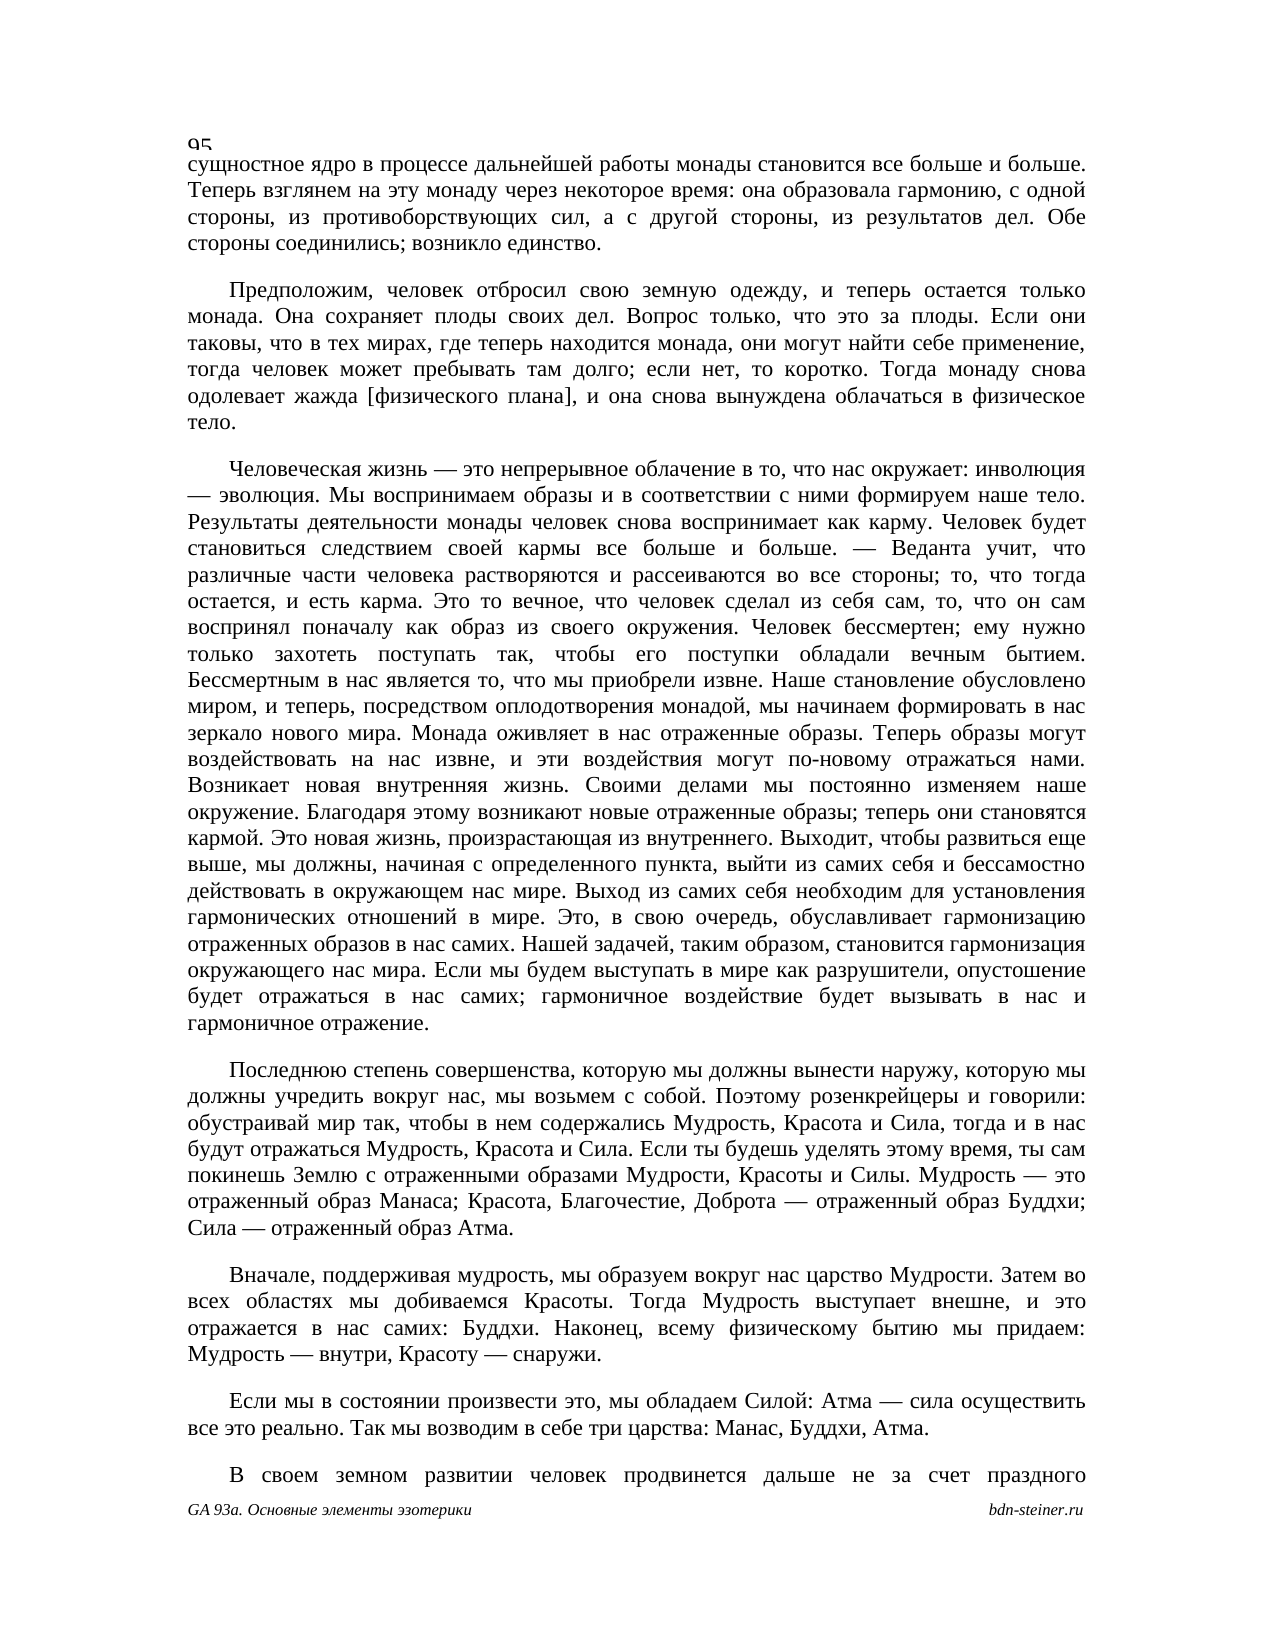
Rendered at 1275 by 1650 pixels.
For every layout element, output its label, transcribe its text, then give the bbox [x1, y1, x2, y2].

text Вначале, поддерживая мудрость, мы образуем вокруг нас царство Мудрости. Затем во всех областях мы добиваемся Красоты. Тогда Мудрость выступает внешне, и это отражается в нас самих: Буддхи. Наконец, всему физическому бытию мы придаем: Мудрость — внутри, Красоту — снаружи. [187, 1261, 1087, 1367]
text В своем земном развитии человек продвинется дальше не за счет праздного [187, 1461, 1087, 1487]
text Человеческая жизнь — это непрерывное облачение в то, что нас окружает: инволюция — эволюция. Мы воспринимаем образы и в соответствии с ними формируем наше тело. Результаты деятельности монады человек снова воспринимает как карму. Человек будет становиться следствием своей кармы все больше и больше. — Веданта учит, что различные части человека растворяются и рассеиваются во все стороны; то, что тогда остается, и есть карма. Это то вечное, что человек сделал из себя сам, то, что он сам воспринял поначалу как образ из своего окружения. Человек бессмертен; ему нужно только захотеть поступать так, чтобы его поступки обладали вечным бытием. Бессмертным в нас является то, что мы приобрели извне. Наше становление обусловлено миром, и теперь, посредством оплодотворения монадой, мы начинаем формировать в нас зеркало нового мира. Монада оживляет в нас отраженные образы. Теперь образы могут воздействовать на нас извне, и эти воздействия могут по-новому отражаться нами. Возникает новая внутренняя жизнь. Своими делами мы постоянно изменяем наше окружение. Благодаря этому возникают новые отраженные образы; теперь они становятся кармой. Это новая жизнь, произрастающая из внутреннего. Выходит, чтобы развиться еще выше, мы должны, начиная с определенного пункта, выйти из самих себя и бессамостно действовать в окружающем нас мире. Выход из самих себя необходим для установления гармонических отношений в мире. Это, в свою очередь, обуславливает гармонизацию отраженных образов в нас самих. Нашей задачей, таким образом, становится гармонизация окружающего нас мира. Если мы будем выступать в мире как разрушители, опустошение будет отражаться в нас самих; гармоничное воздействие будет вызывать в нас и гармоничное отражение. [187, 455, 1087, 1035]
text Если мы в состоянии произвести это, мы обладаем Силой: Атма — сила осуществить все это реально. Так мы возводим в себе три царства: Манас, Буддхи, Атма. [187, 1387, 1087, 1440]
text сущностное ядро в процессе дальнейшей работы монады становится все больше и больше. Теперь взглянем на эту монаду через некоторое время: она образовала гармонию, с одной стороны, из противоборствующих сил, а с другой стороны, из результатов дел. Обе стороны соединились; возникло единство. [187, 150, 1087, 255]
text Последнюю степень совершенства, которую мы должны вынести наружу, которую мы должны учредить вокруг нас, мы возьмем с собой. Поэтому розенкрейцеры и говорили: обустраивай мир так, чтобы в нем содержались Мудрость, Красота и Сила, тогда и в нас будут отражаться Мудрость, Красота и Сила. Если ты будешь уделять этому время, ты сам покинешь Землю с отраженными образами Мудрости, Красоты и Силы. Мудрость — это отраженный образ Манаса; Красота, Благочестие, Доброта — отраженный образ Буддхи; Сила — отраженный образ Атма. [187, 1056, 1087, 1240]
text Предположим, человек отбросил свою земную одежду, и теперь остается только монада. Она сохраняет плоды своих дел. Вопрос только, что это за плоды. Если они таковы, что в тех мирах, где теперь находится монада, они могут найти себе применение, тогда человек может пребывать там долго; если нет, то коротко. Тогда монаду снова одолевает жажда [физического плана], и она снова вынуждена облачаться в физическое тело. [187, 276, 1087, 434]
